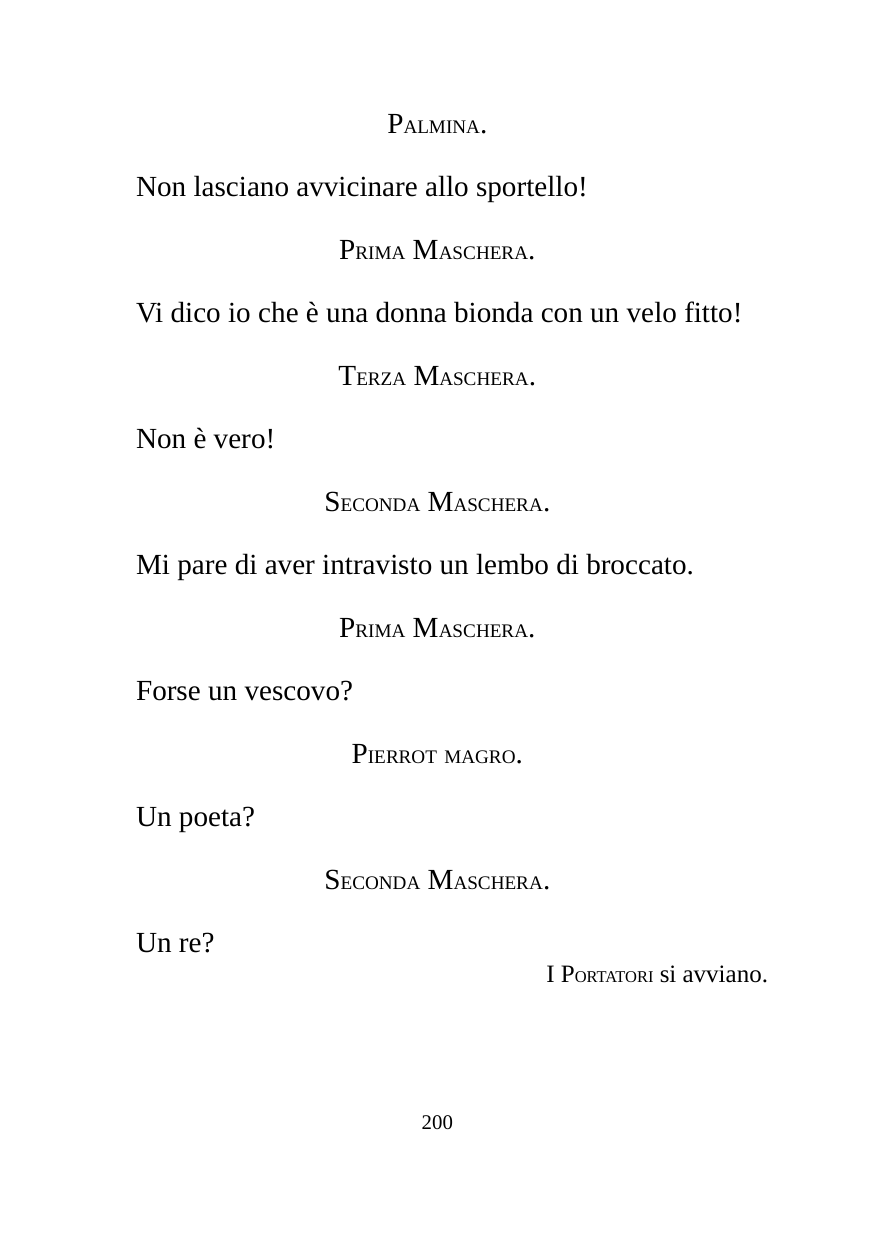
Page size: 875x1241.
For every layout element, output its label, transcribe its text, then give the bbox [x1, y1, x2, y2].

text Prima Maschera. [106, 232, 768, 266]
text Forse un vescovo? [106, 673, 768, 707]
text Prima Maschera. [106, 610, 768, 644]
text Terza Maschera. [106, 358, 768, 392]
text Seconda Maschera. [106, 862, 768, 896]
text Pierrot magro. [106, 736, 768, 770]
text Vi dico io che è una donna bionda con un velo fitto! [106, 295, 768, 329]
text I Portatori si avviano. [431, 959, 768, 988]
text Palmina. [106, 106, 768, 140]
text Seconda Maschera. [106, 484, 768, 518]
text Mi pare di aver intravisto un lembo di broccato. [106, 547, 768, 581]
text Un re? [106, 926, 768, 959]
text Non è vero! [106, 421, 768, 455]
text Non lasciano avvicinare allo sportello! [106, 169, 768, 203]
text Un poeta? [106, 799, 768, 833]
